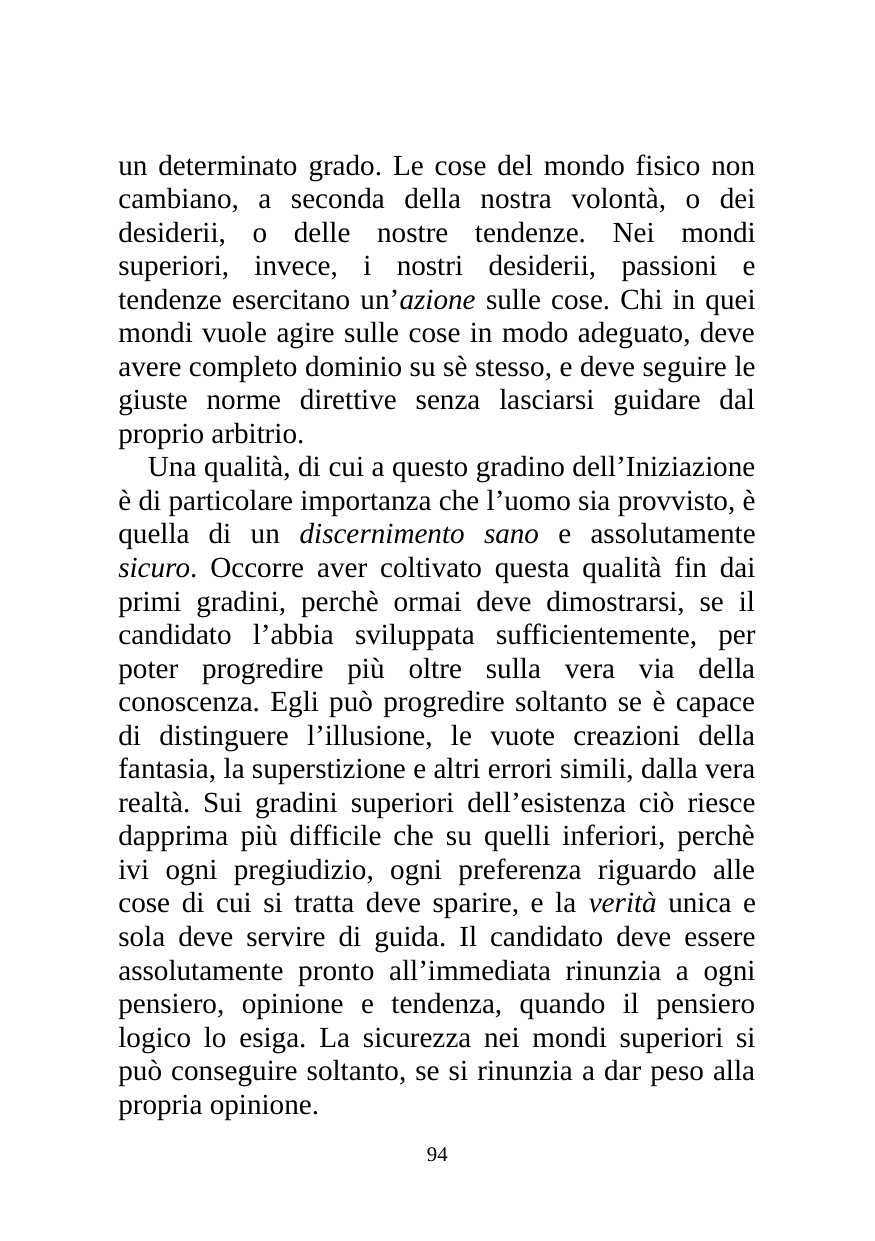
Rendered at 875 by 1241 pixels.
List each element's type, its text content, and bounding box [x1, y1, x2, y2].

text Una qualità, di cui a questo gradino dell’Iniziazione è di particolare importanza che l’uomo sia provvisto, è quella di un discernimento sano e assolutamente sicuro. Occorre aver coltivato questa qualità fin dai primi gradini, perchè ormai deve dimostrarsi, se il candidato l’abbia sviluppata sufficientemente, per poter progredire più oltre sulla vera via della conoscenza. Egli può progredire soltanto se è capace di distinguere l’illusione, le vuote creazioni della fantasia, la superstizione e altri errori simili, dalla vera realtà. Sui gradini superiori dell’esistenza ciò riesce dapprima più difficile che su quelli inferiori, perchè ivi ogni pregiudizio, ogni preferenza riguardo alle cose di cui si tratta deve sparire, e la verità unica e sola deve servire di guida. Il candidato deve essere assolutamente pronto all’immediata rinunzia a ogni pensiero, opinione e tendenza, quando il pensiero logico lo esiga. La sicurezza nei mondi superiori si può conseguire soltanto, se si rinunzia a dar peso alla propria opinione. [118, 449, 756, 1120]
text un determinato grado. Le cose del mondo fisico non cambiano, a seconda della nostra volontà, o dei desiderii, o delle nostre tendenze. Nei mondi superiori, invece, i nostri desiderii, passioni e tendenze esercitano un’azione sulle cose. Chi in quei mondi vuole agire sulle cose in modo adeguato, deve avere completo dominio su sè stesso, e deve seguire le giuste norme direttive senza lasciarsi guidare dal proprio arbitrio. [118, 148, 756, 449]
